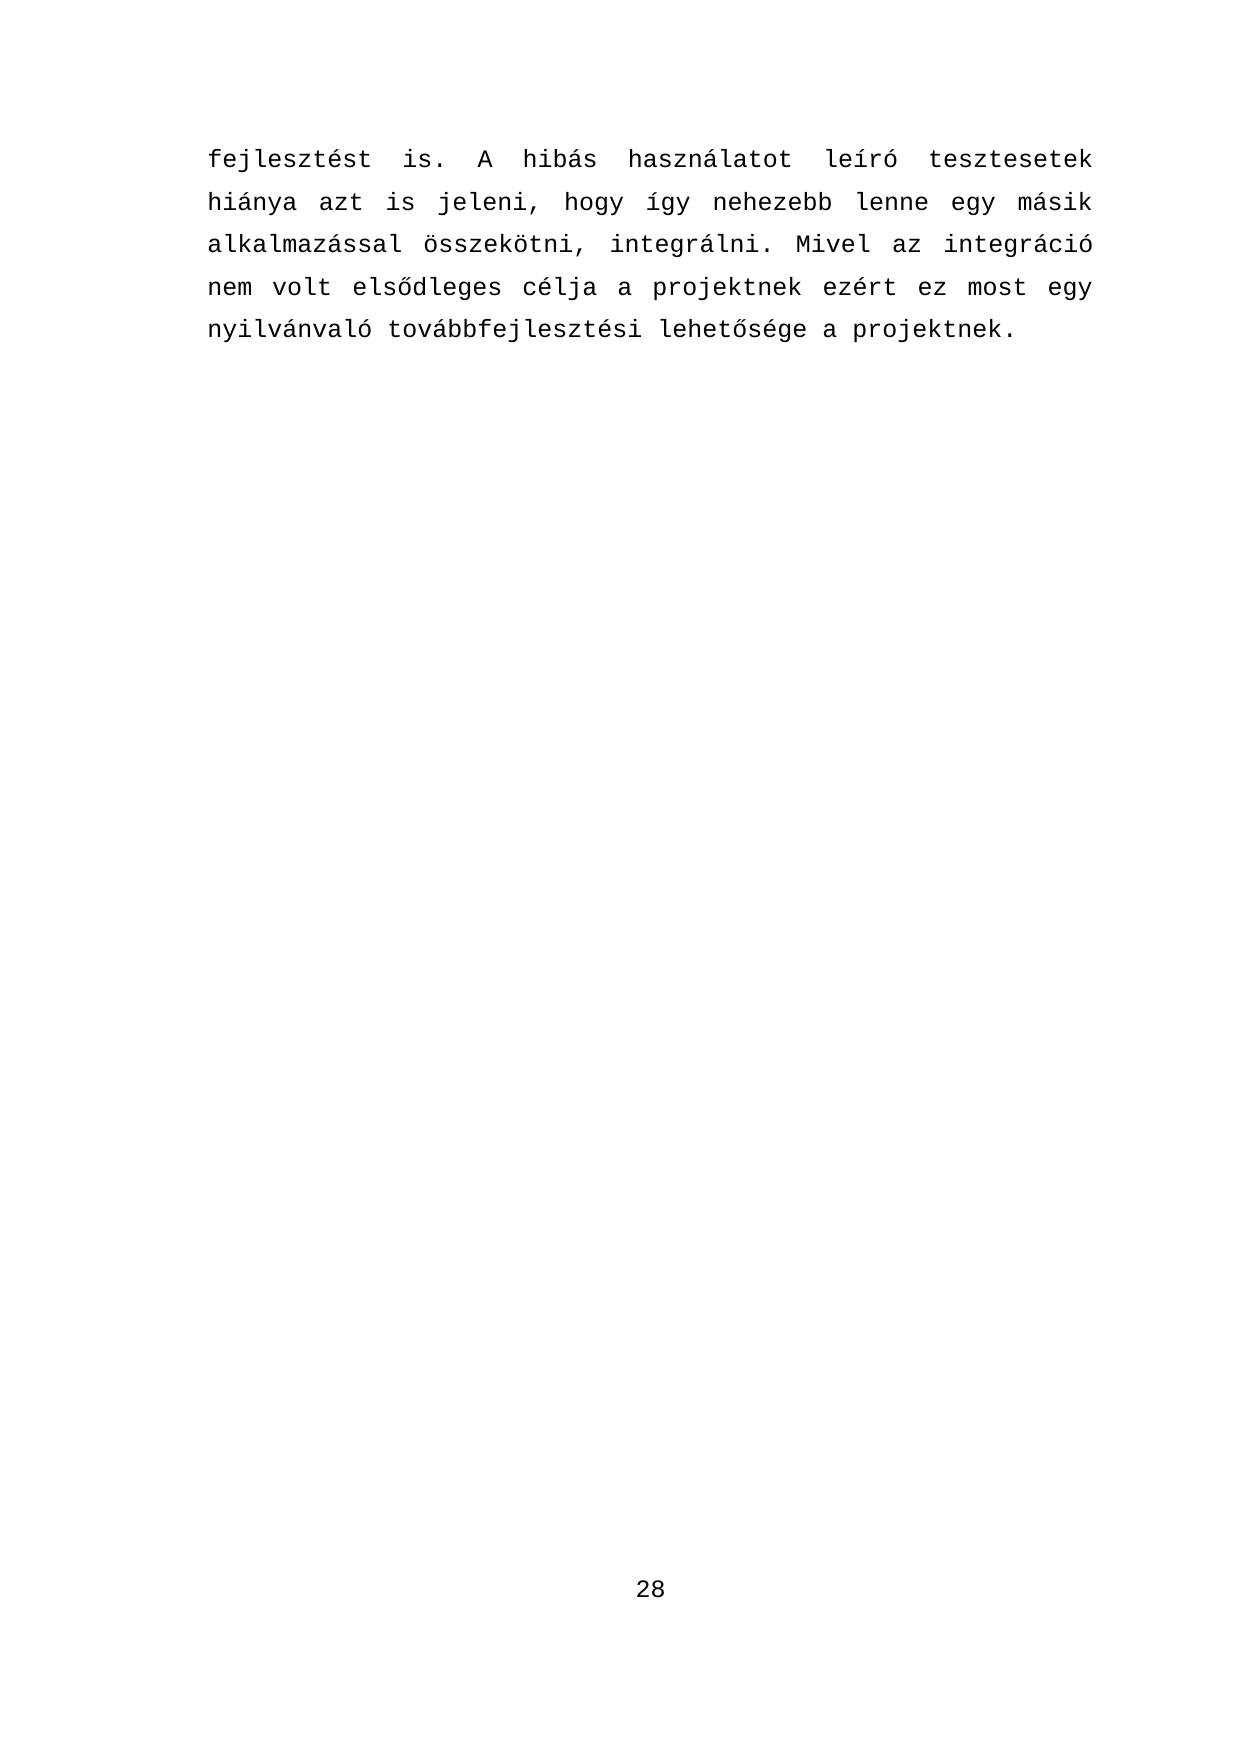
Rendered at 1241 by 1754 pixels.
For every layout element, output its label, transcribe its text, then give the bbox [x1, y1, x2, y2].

text fejlesztést is. A hibás használatot leíró tesztesetek hiánya azt is jeleni, hogy így nehezebb lenne egy másik alkalmazással összekötni, integrálni. Mivel az integráció nem volt elsődleges célja a projektnek ezért ez most egy nyilvánvaló továbbfejlesztési lehetősége a projektnek. [207, 147, 1093, 345]
